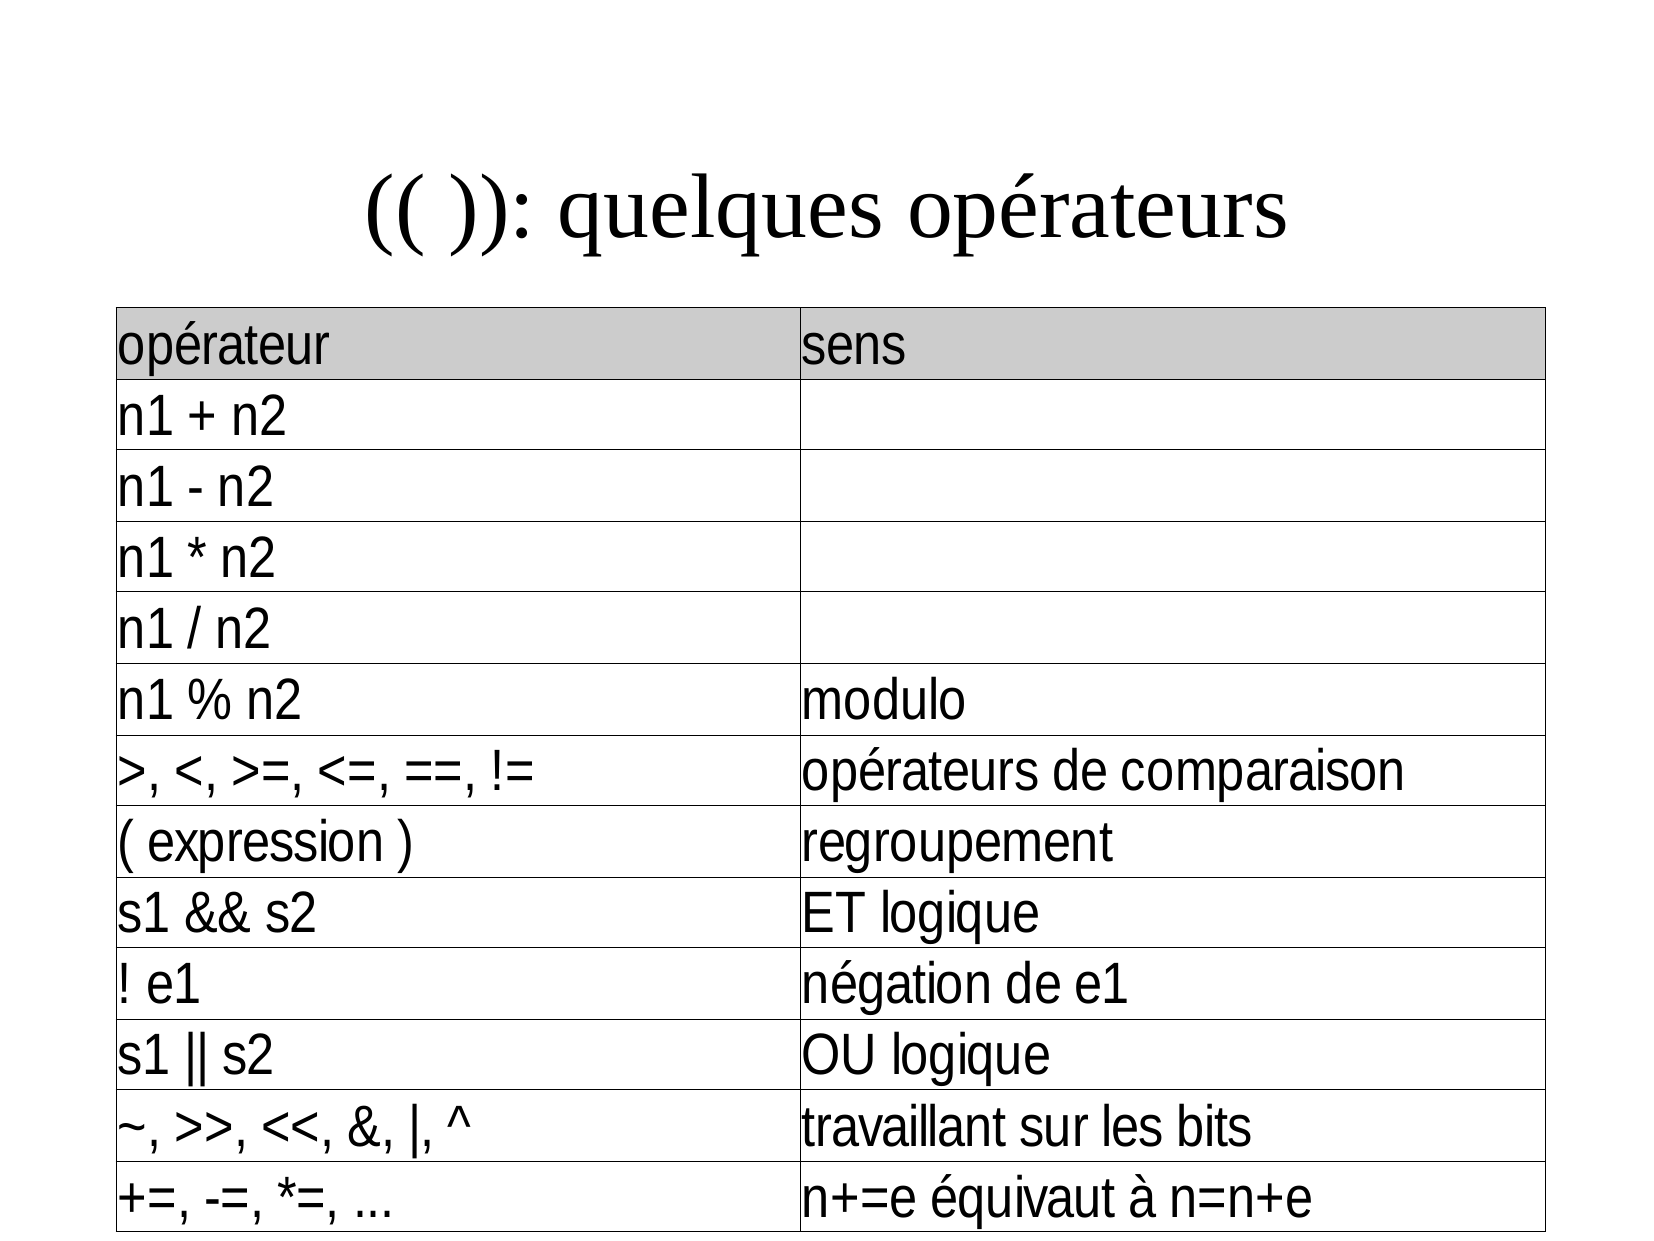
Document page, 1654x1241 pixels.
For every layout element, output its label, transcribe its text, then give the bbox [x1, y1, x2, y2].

title (( )): quelques opérateurs [121, 102, 1534, 305]
chart [114, 305, 1547, 1235]
